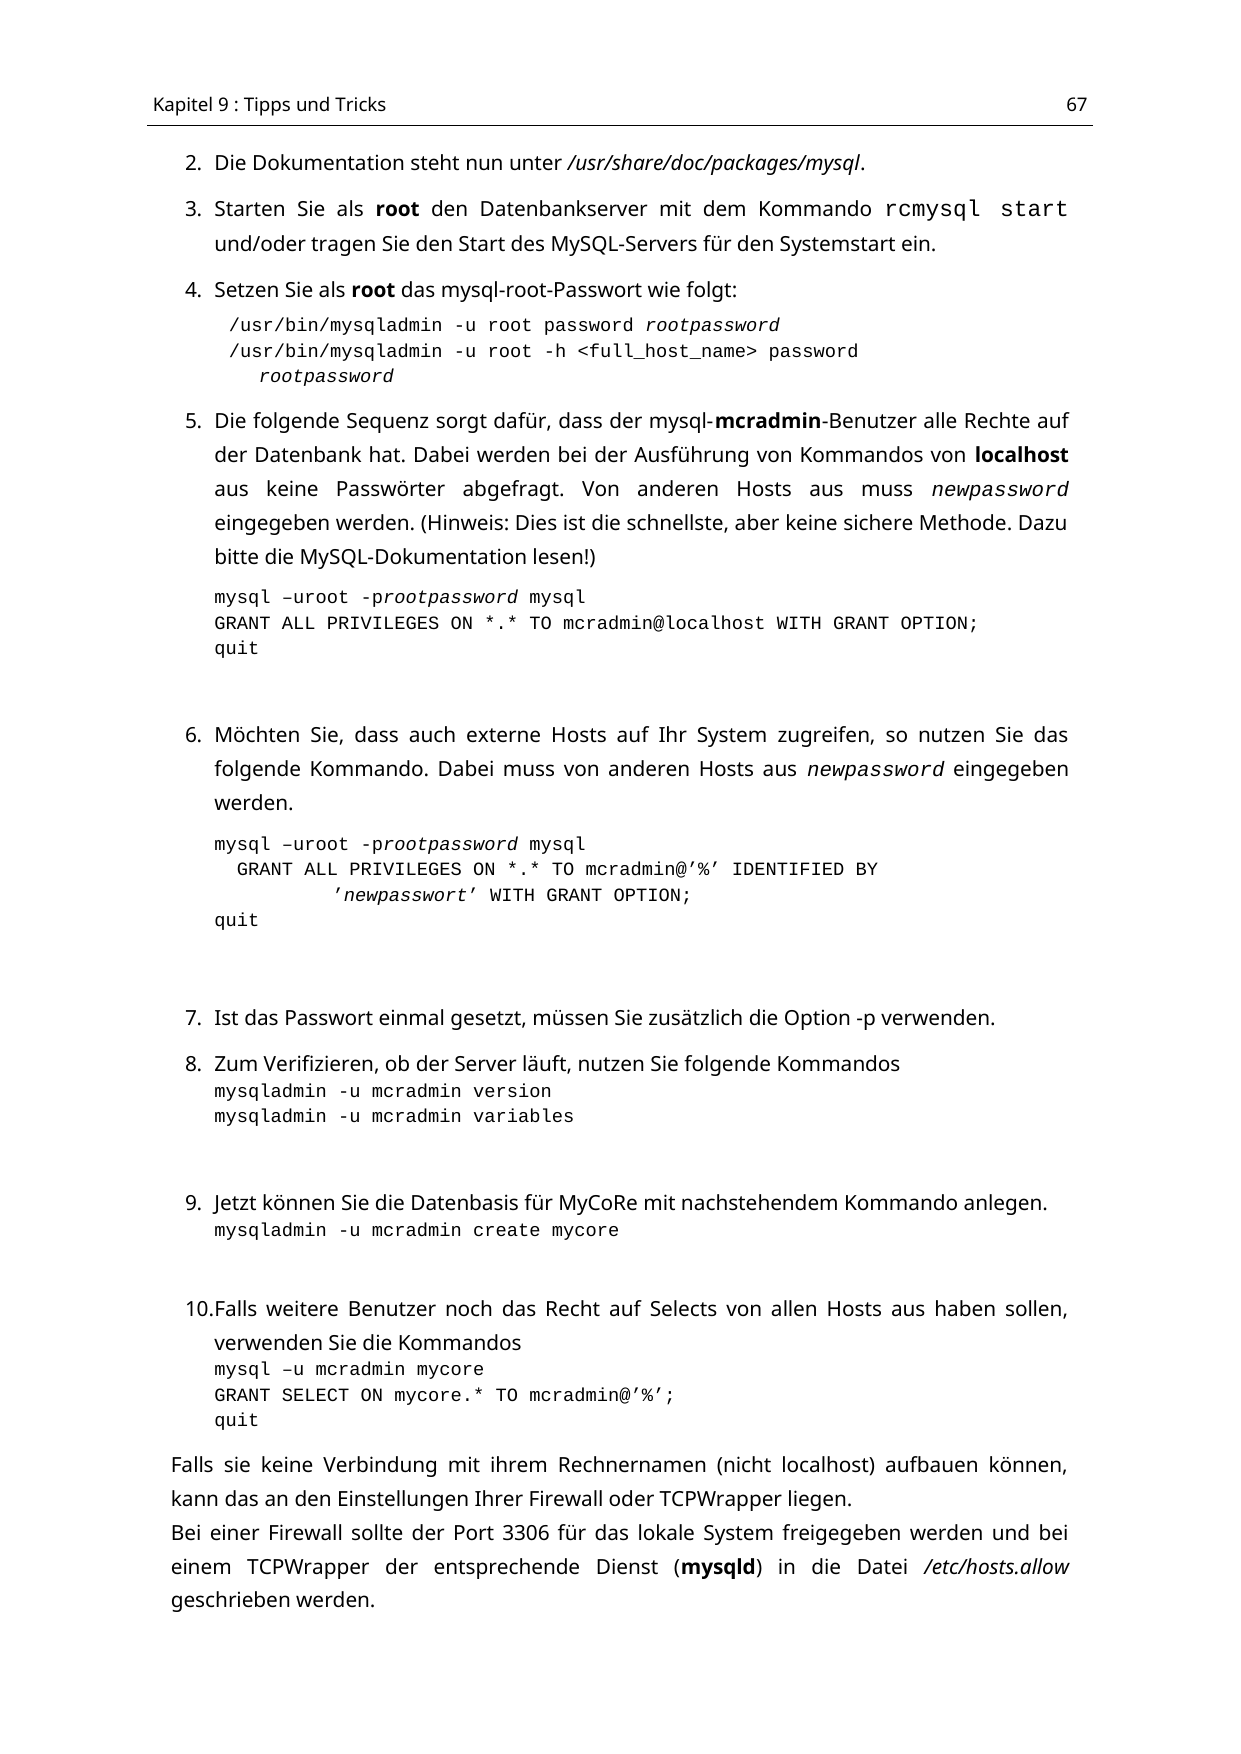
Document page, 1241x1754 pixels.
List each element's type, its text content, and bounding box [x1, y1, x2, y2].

list Die Dokumentation steht nun unter /usr/share/doc/packages/mysql. [147, 148, 1069, 176]
list Die folgende Sequenz sorgt dafür, dass der mysql-mcradmin-Benutzer alle Rechte auf der Datenbank hat. Dabei werden bei der Ausführung von Kommandos von localhost aus keine Passwörter abgefragt. Von anderen Hosts aus muss newpassword eingegeben werden. (Hinweis: Dies ist die schnellste, aber keine sichere Methode. Dazu bitte die MySQL-Dokumentation lesen!) [147, 406, 1069, 570]
list Starten Sie als root den Datenbankserver mit dem Kommando rcmysql start und/oder tragen Sie den Start des MySQL-Servers für den Systemstart ein. [147, 194, 1069, 257]
list Ist das Passwort einmal gesetzt, müssen Sie zusätzlich die Option -p verwenden. [147, 1003, 1069, 1031]
text Falls sie keine Verbindung mit ihrem Rechnernamen (nicht localhost) aufbauen können, kann das an den Einstellungen Ihrer Firewall oder TCPWrapper liegen. Bei einer Firewall sollte der Port 3306 für das lokale System freigegeben werden und bei einem TCPWrapper der entsprechende Dienst (mysqld) in die Datei /etc/hosts.allow geschrieben werden. [171, 1450, 1069, 1614]
list Falls weitere Benutzer noch das Recht auf Selects von allen Hosts aus haben sollen, verwenden Sie die Kommandos mysql –u mcradmin mycore GRANT SELECT ON mycore.* TO mcradmin@’%’; quit [147, 1294, 1069, 1432]
list Jetzt können Sie die Datenbasis für MyCoRe mit nachstehendem Kommando anlegen. mysqladmin -u mcradmin create mycore [147, 1188, 1069, 1242]
list Zum Verifizieren, ob der Server läuft, nutzen Sie folgende Kommandos mysqladmin -u mcradmin version mysqladmin -u mcradmin variables [147, 1049, 1069, 1128]
list Möchten Sie, dass auch externe Hosts auf Ihr System zugreifen, so nutzen Sie das folgende Kommando. Dabei muss von anderen Hosts aus newpassword eingegeben werden. [147, 720, 1069, 816]
list Setzen Sie als root das mysql-root-Passwort wie folgt: /usr/bin/mysqladmin -u root password rootpassword /usr/bin/mysqladmin -u root -h <full_host_name> password rootpassword [147, 275, 1069, 388]
list mysql –uroot -prootpassword mysql GRANT ALL PRIVILEGES ON *.* TO mcradmin@’%’ IDENTIFIED BY ’newpasswort’ WITH GRANT OPTION; quit [147, 834, 1069, 932]
list mysql –uroot -prootpassword mysql GRANT ALL PRIVILEGES ON *.* TO mcradmin@localhost WITH GRANT OPTION; quit [147, 588, 1069, 660]
